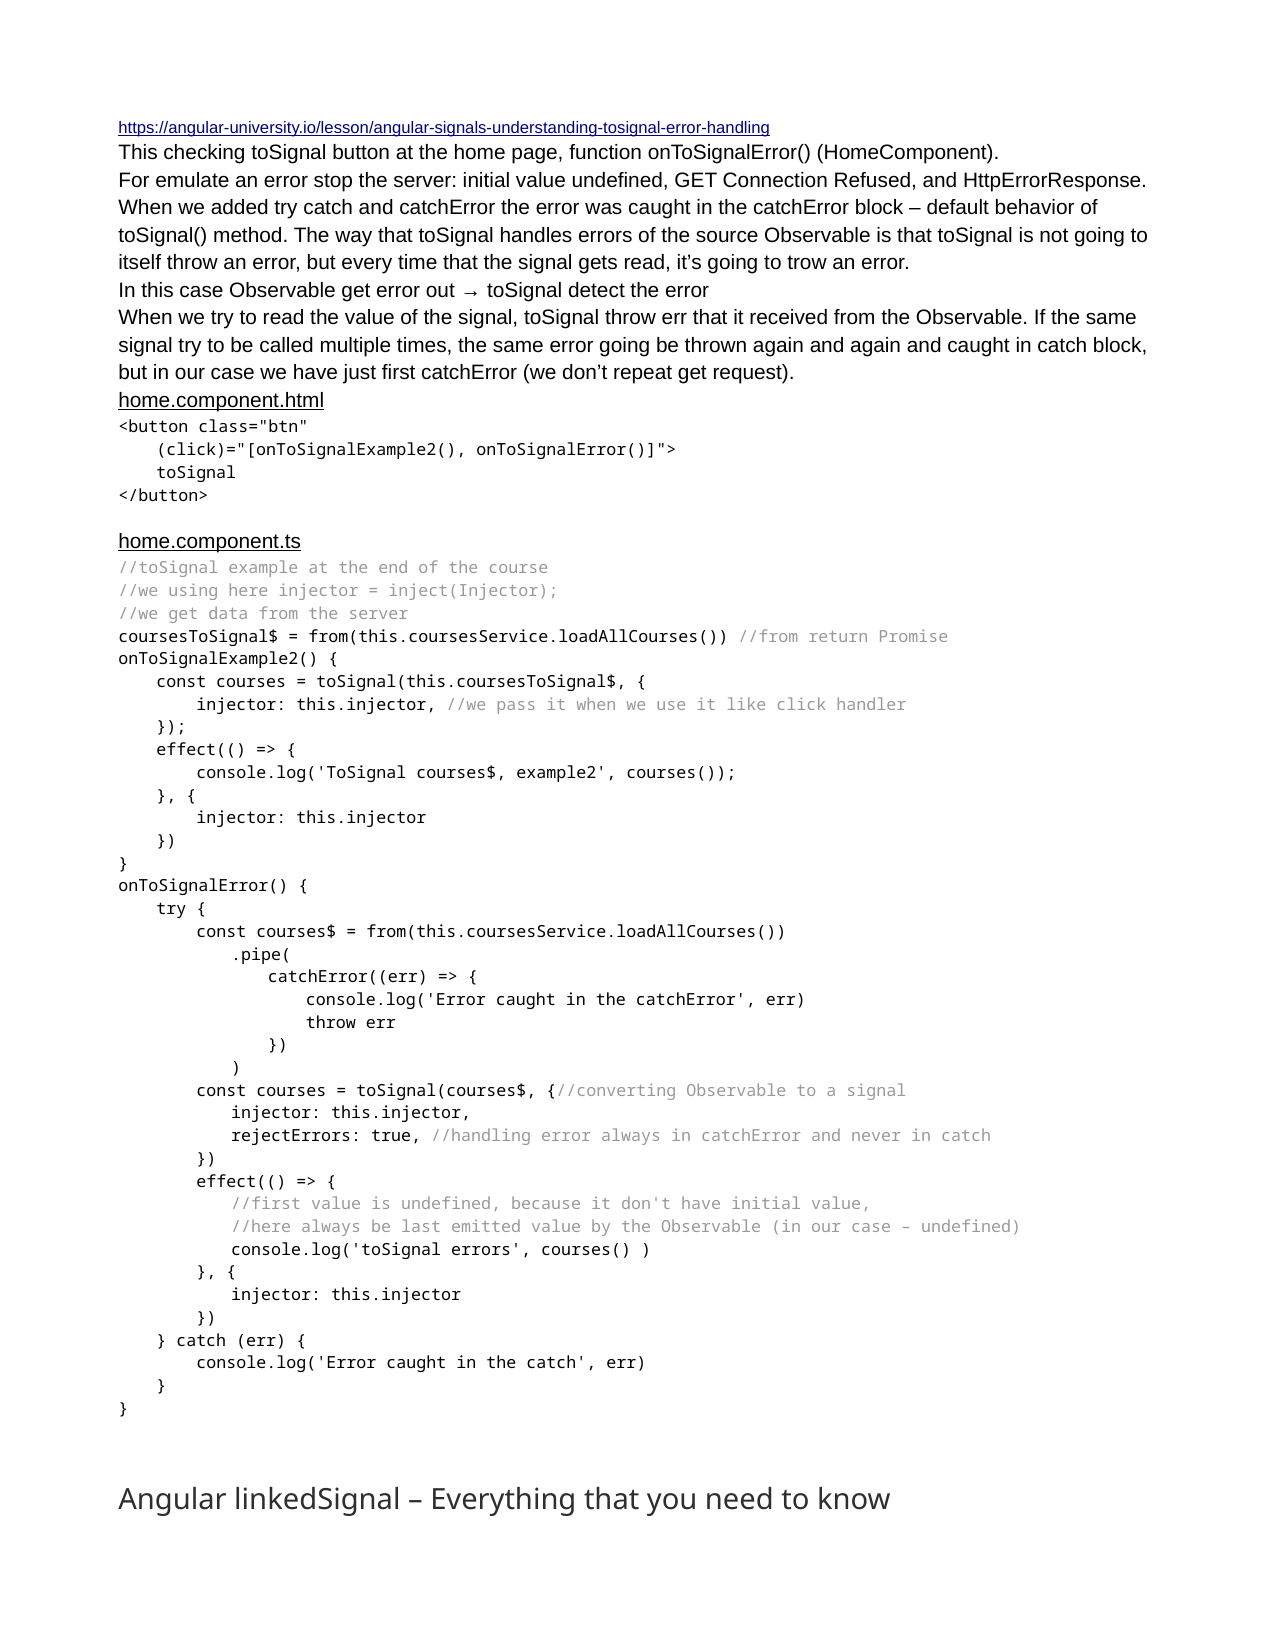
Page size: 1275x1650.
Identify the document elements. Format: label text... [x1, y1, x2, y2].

text }, { [118, 783, 1157, 806]
text throw err [118, 1010, 1157, 1033]
text This checking toSignal button at the home page, function onToSignalError() (HomeComponent). [118, 140, 1157, 164]
text effect(() => { [118, 1169, 1157, 1192]
text https://angular-university.io/lesson/angular-signals-understanding-tosignal-error-handling [118, 118, 1157, 137]
text injector: this.injector, [118, 1101, 1157, 1124]
text coursesToSignal$ = from(this.coursesService.loadAllCourses()) //from return Promise [118, 624, 1157, 647]
text toSignal [118, 461, 1157, 483]
text When we added try catch and catchError the error was caught in the catchError block – default behavior of toSignal() method. The way that toSignal handles errors of the source Observable is that toSignal is not going to itself throw an error, but every time that the signal gets read, it’s going to trow an error. [118, 195, 1157, 274]
text In this case Observable get error out → toSignal detect the error [118, 278, 1157, 302]
text //we using here injector = inject(Injector); [118, 579, 1157, 602]
text injector: this.injector [118, 1283, 1157, 1306]
text </button> [118, 483, 1157, 506]
text //first value is undefined, because it don't have initial value, [118, 1192, 1157, 1215]
text //here always be last emitted value by the Observable (in our case – undefined) [118, 1215, 1157, 1237]
text //we get data from the server [118, 602, 1157, 624]
text (click)="[onToSignalExample2(), onToSignalError()]"> [118, 438, 1157, 461]
text console.log('ToSignal courses$, example2', courses()); [118, 761, 1157, 783]
text console.log('toSignal errors', courses() ) [118, 1237, 1157, 1260]
text When we try to read the value of the signal, toSignal throw err that it received from the Observable. If the same signal try to be called multiple times, the same error going be thrown again and again and caught in catch block, but in our case we have just first catchError (we don’t repeat get request). [118, 305, 1157, 384]
text injector: this.injector [118, 806, 1157, 829]
text effect(() => { [118, 738, 1157, 761]
text injector: this.injector, //we pass it when we use it like click handler [118, 692, 1157, 715]
text For emulate an error stop the server: initial value undefined, GET Connection Refused, and HttpErrorResponse. [118, 168, 1157, 192]
text } [118, 851, 1157, 874]
text }, { [118, 1260, 1157, 1283]
text }) [118, 829, 1157, 851]
text rejectErrors: true, //handling error always in catchError and never in catch [118, 1124, 1157, 1147]
text <button class="btn" [118, 415, 1157, 438]
text const courses = toSignal(this.coursesToSignal$, { [118, 670, 1157, 692]
text console.log('Error caught in the catch', err) [118, 1351, 1157, 1374]
text ) [118, 1056, 1157, 1078]
text Angular linkedSignal – Everything that you need to know [118, 1478, 1157, 1518]
text home.component.html [118, 388, 1157, 412]
text } [118, 1396, 1157, 1419]
text home.component.ts [118, 529, 1157, 553]
text catchError((err) => { [118, 965, 1157, 988]
text }) [118, 1033, 1157, 1056]
text }); [118, 715, 1157, 738]
text const courses = toSignal(courses$, {//converting Observable to a signal [118, 1078, 1157, 1101]
text }) [118, 1306, 1157, 1328]
text console.log('Error caught in the catchError', err) [118, 988, 1157, 1010]
text } catch (err) { [118, 1328, 1157, 1351]
text //toSignal example at the end of the course [118, 556, 1157, 579]
text .pipe( [118, 942, 1157, 965]
text try { [118, 897, 1157, 919]
text }) [118, 1147, 1157, 1169]
text onToSignalExample2() { [118, 647, 1157, 670]
text const courses$ = from(this.coursesService.loadAllCourses()) [118, 919, 1157, 942]
text } [118, 1374, 1157, 1396]
text onToSignalError() { [118, 874, 1157, 897]
